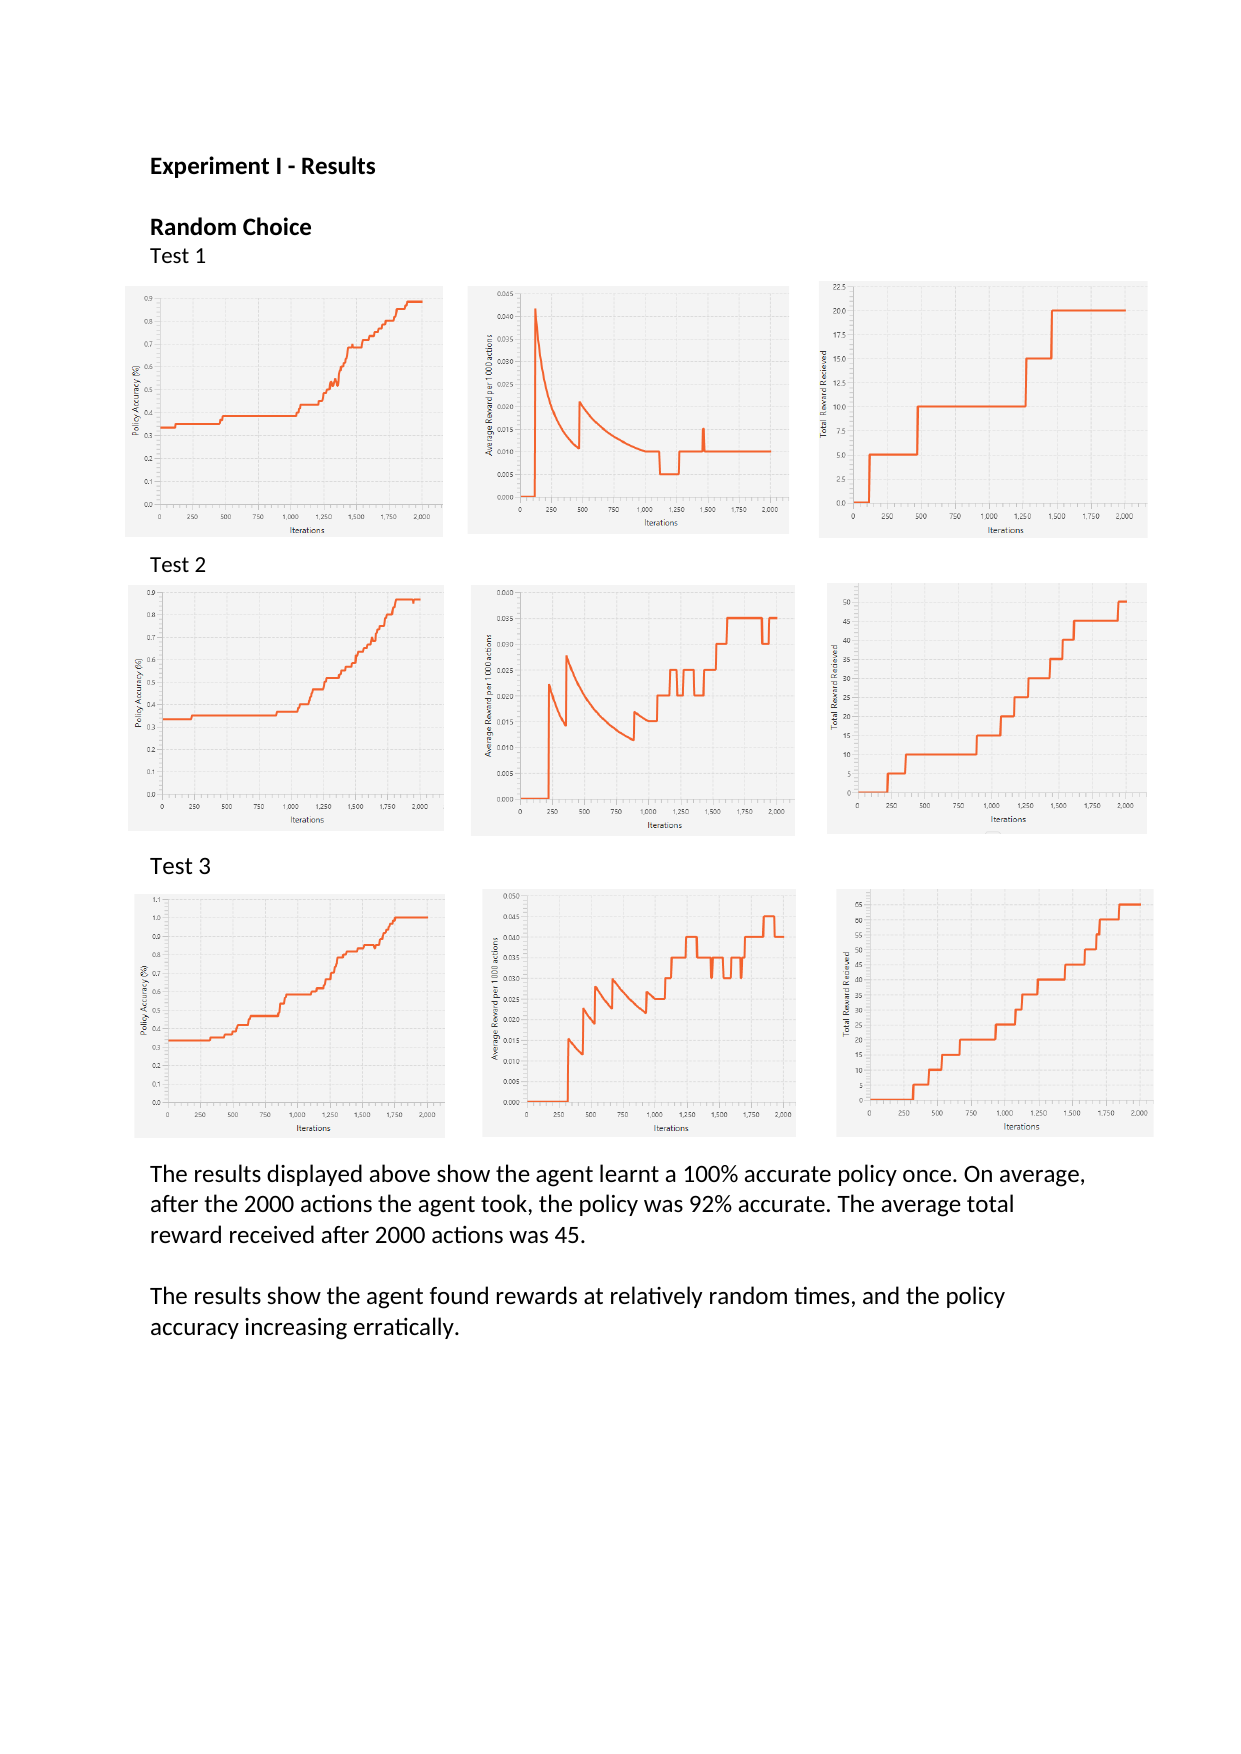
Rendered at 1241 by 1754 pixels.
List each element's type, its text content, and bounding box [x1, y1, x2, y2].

text Experiment I - Results [150, 150, 1090, 181]
text Random Choice [150, 211, 1090, 242]
text The results displayed above show the agent learnt a 100% accurate policy once. On average, after the 2000 actions the agent took, the policy was 92% accurate. The average total reward received after 2000 actions was 45. [150, 1158, 1090, 1249]
text Test 3 [150, 850, 1090, 881]
text The results show the agent found rewards at relatively random times, and the policy accuracy increasing erratically. [150, 1280, 1090, 1341]
text Test 1 [150, 242, 1090, 269]
text Test 2 [150, 550, 1090, 578]
